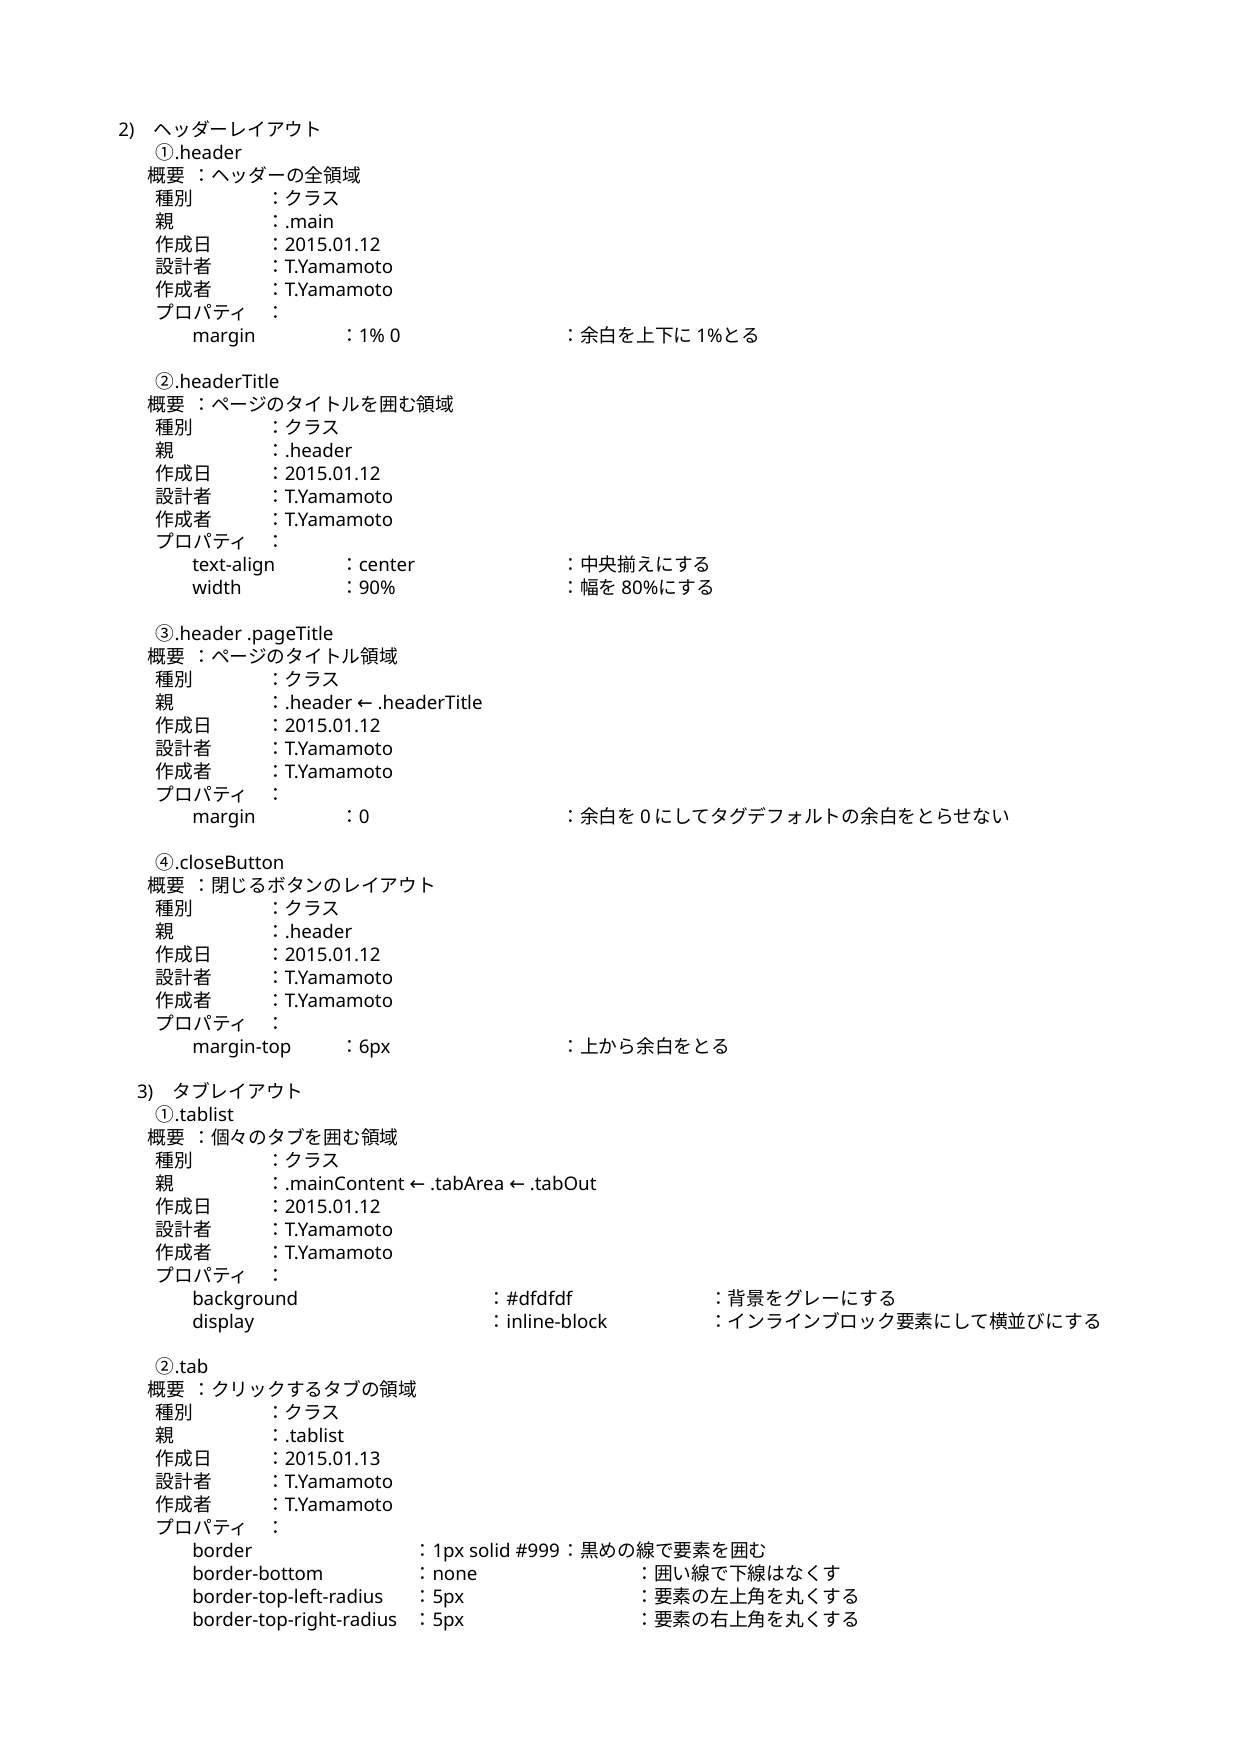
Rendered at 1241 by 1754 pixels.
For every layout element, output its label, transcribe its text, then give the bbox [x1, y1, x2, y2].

text width ：90% ：幅を80%にする [118, 576, 1122, 599]
text ①.header [118, 141, 1122, 164]
text プロパティ ： [118, 1516, 1122, 1539]
text ②.tab [118, 1356, 1122, 1378]
text margin-top ：6px ：上から余白をとる [118, 1035, 1122, 1058]
text 作成者 ：T.Yamamoto [118, 989, 1122, 1012]
text border ：1px solid #999 ：黒めの線で要素を囲む [118, 1539, 1122, 1562]
text 作成日 ：2015.01.12 [118, 943, 1122, 966]
text 設計者 ：T.Yamamoto [118, 485, 1122, 508]
text プロパティ ： [118, 531, 1122, 553]
text 種別 ：クラス [118, 1401, 1122, 1424]
text 設計者 ：T.Yamamoto [118, 966, 1122, 989]
text プロパティ ： [118, 301, 1122, 324]
text 設計者 ：T.Yamamoto [118, 737, 1122, 760]
text 設計者 ：T.Yamamoto [118, 1470, 1122, 1493]
text 種別 ：クラス [118, 187, 1122, 210]
text 作成者 ：T.Yamamoto [118, 1493, 1122, 1516]
text border-bottom ：none ：囲い線で下線はなくす [118, 1562, 1122, 1585]
text 作成者 ：T.Yamamoto [118, 760, 1122, 783]
text プロパティ ： [118, 783, 1122, 806]
text 作成日 ：2015.01.12 [118, 1195, 1122, 1218]
text 作成日 ：2015.01.12 [118, 714, 1122, 737]
text ③.header .pageTitle [118, 622, 1122, 645]
text 親 ：.header [118, 439, 1122, 462]
text 種別 ：クラス [118, 1149, 1122, 1172]
text 概要 ：閉じるボタンのレイアウト [118, 874, 1122, 897]
text 種別 ：クラス [118, 416, 1122, 439]
text 作成日 ：2015.01.12 [118, 233, 1122, 256]
text display ：inline-block ：インラインブロック要素にして横並びにする [118, 1310, 1122, 1333]
text ①.tablist [118, 1103, 1122, 1126]
text margin ：1% 0 ：余白を上下に1%とる [118, 324, 1122, 347]
text 親 ：.header ← .headerTitle [118, 691, 1122, 714]
text 親 ：.main [118, 210, 1122, 233]
text 設計者 ：T.Yamamoto [118, 1218, 1122, 1241]
text 概要 ：クリックするタブの領域 [118, 1378, 1122, 1401]
text background ：#dfdfdf ：背景をグレーにする [118, 1287, 1122, 1310]
text 概要 ：個々のタブを囲む領域 [118, 1126, 1122, 1149]
text border-top-right-radius ：5px ：要素の右上角を丸くする [118, 1608, 1122, 1631]
text ④.closeButton [118, 851, 1122, 874]
text 設計者 ：T.Yamamoto [118, 256, 1122, 278]
text 3) タブレイアウト [118, 1081, 1122, 1103]
text 作成者 ：T.Yamamoto [118, 278, 1122, 301]
text 作成者 ：T.Yamamoto [118, 508, 1122, 531]
text 概要 ：ヘッダーの全領域 [118, 164, 1122, 187]
text プロパティ ： [118, 1012, 1122, 1035]
text 親 ：.tablist [118, 1424, 1122, 1447]
text 概要 ：ページのタイトルを囲む領域 [118, 393, 1122, 416]
text margin ：0 ：余白を0にしてタグデフォルトの余白をとらせない [118, 806, 1122, 828]
text 概要 ：ページのタイトル領域 [118, 645, 1122, 668]
text 2) ヘッダーレイアウト [118, 118, 1122, 141]
text 親 ：.mainContent ← .tabArea ← .tabOut [118, 1172, 1122, 1195]
text 作成日 ：2015.01.13 [118, 1447, 1122, 1470]
text 種別 ：クラス [118, 668, 1122, 691]
text プロパティ ： [118, 1264, 1122, 1287]
text text-align ：center ：中央揃えにする [118, 553, 1122, 576]
text 作成日 ：2015.01.12 [118, 462, 1122, 485]
text 種別 ：クラス [118, 897, 1122, 920]
text 親 ：.header [118, 920, 1122, 943]
text border-top-left-radius ：5px ：要素の左上角を丸くする [118, 1585, 1122, 1608]
text ②.headerTitle [118, 370, 1122, 393]
text 作成者 ：T.Yamamoto [118, 1241, 1122, 1264]
